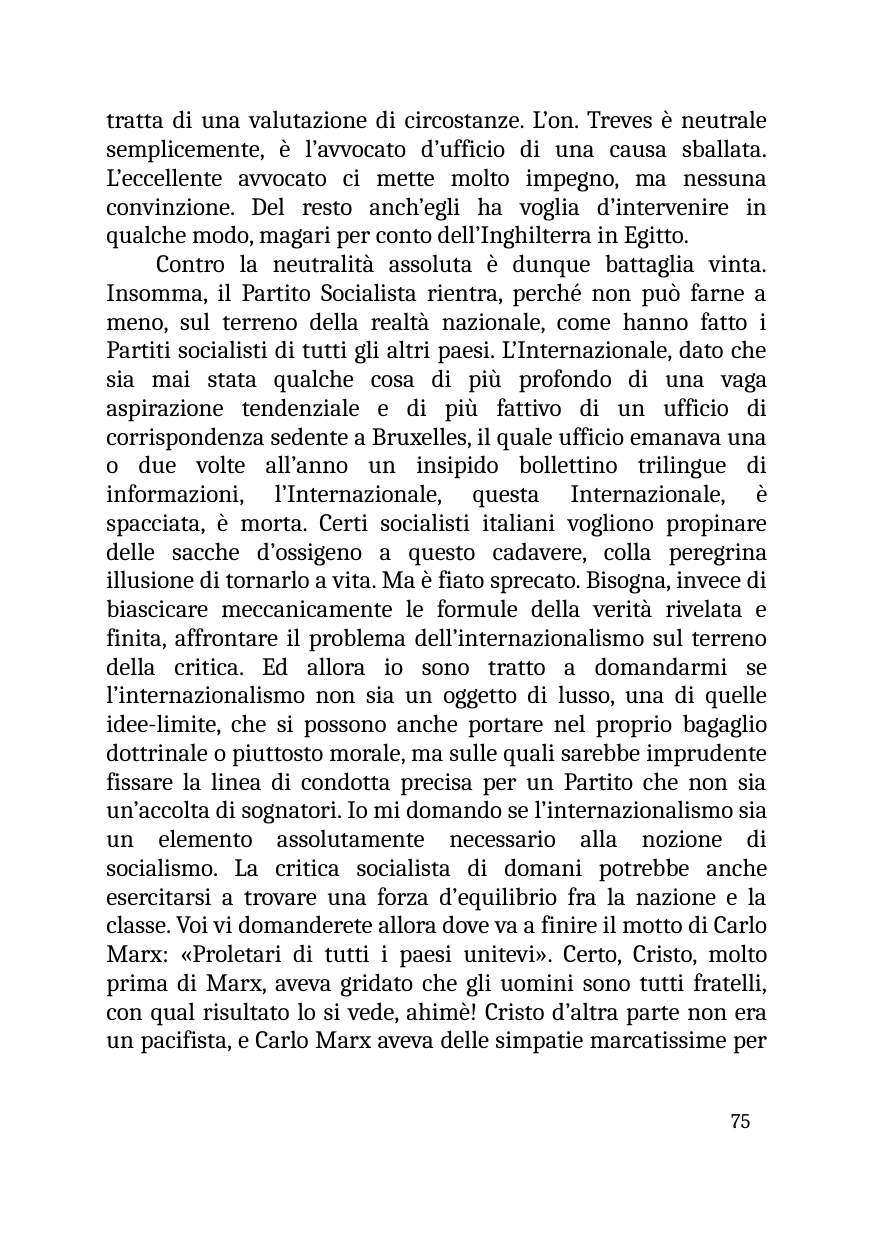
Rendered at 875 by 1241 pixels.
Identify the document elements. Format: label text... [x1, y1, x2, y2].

text Contro la neutralità assoluta è dunque battaglia vinta. Insomma, il Partito Socialista rientra, perché non può farne a meno, sul terreno della realtà nazionale, come hanno fatto i Partiti socialisti di tutti gli altri paesi. L’Internazionale, dato che sia mai stata qualche cosa di più profondo di una vaga aspirazione tendenziale e di più fattivo di un ufficio di corrispondenza sedente a Bruxelles, il quale ufficio emanava una o due volte all’anno un insipido bollettino trilingue di informazioni, l’Internazionale, questa Internazionale, è spacciata, è morta. Certi socialisti italiani vogliono propinare delle sacche d’ossigeno a questo cadavere, colla peregrina illusione di tornarlo a vita. Ma è fiato sprecato. Bisogna, invece di biascicare meccanicamente le formule della verità rivelata e finita, affrontare il problema dell’internazionalismo sul terreno della critica. Ed allora io sono tratto a domandarmi se l’internazionalismo non sia un oggetto di lusso, una di quelle idee-limite, che si possono anche portare nel proprio bagaglio dottrinale o piuttosto morale, ma sulle quali sarebbe imprudente fissare la linea di condotta precisa per un Partito che non sia un’accolta di sognatori. Io mi domando se l’internazionalismo sia un elemento assolutamente necessario alla nozione di socialismo. La critica socialista di domani potrebbe anche esercitarsi a trovare una forza d’equilibrio fra la nazione e la classe. Voi vi domanderete allora dove va a finire il motto di Carlo Marx: «Proletari di tutti i paesi unitevi». Certo, Cristo, molto prima di Marx, aveva gridato che gli uomini sono tutti fratelli, con qual risultato lo si vede, ahimè! Cristo d’altra parte non era un pacifista, e Carlo Marx aveva delle simpatie marcatissime per [106, 250, 768, 1055]
text tratta di una valutazione di circostanze. L’on. Treves è neutrale semplicemente, è l’avvocato d’ufficio di una causa sballata. L’eccellente avvocato ci mette molto impegno, ma nessuna convinzione. Del resto anch’egli ha voglia d’intervenire in qualche modo, magari per conto dell’Inghilterra in Egitto. [106, 106, 768, 250]
